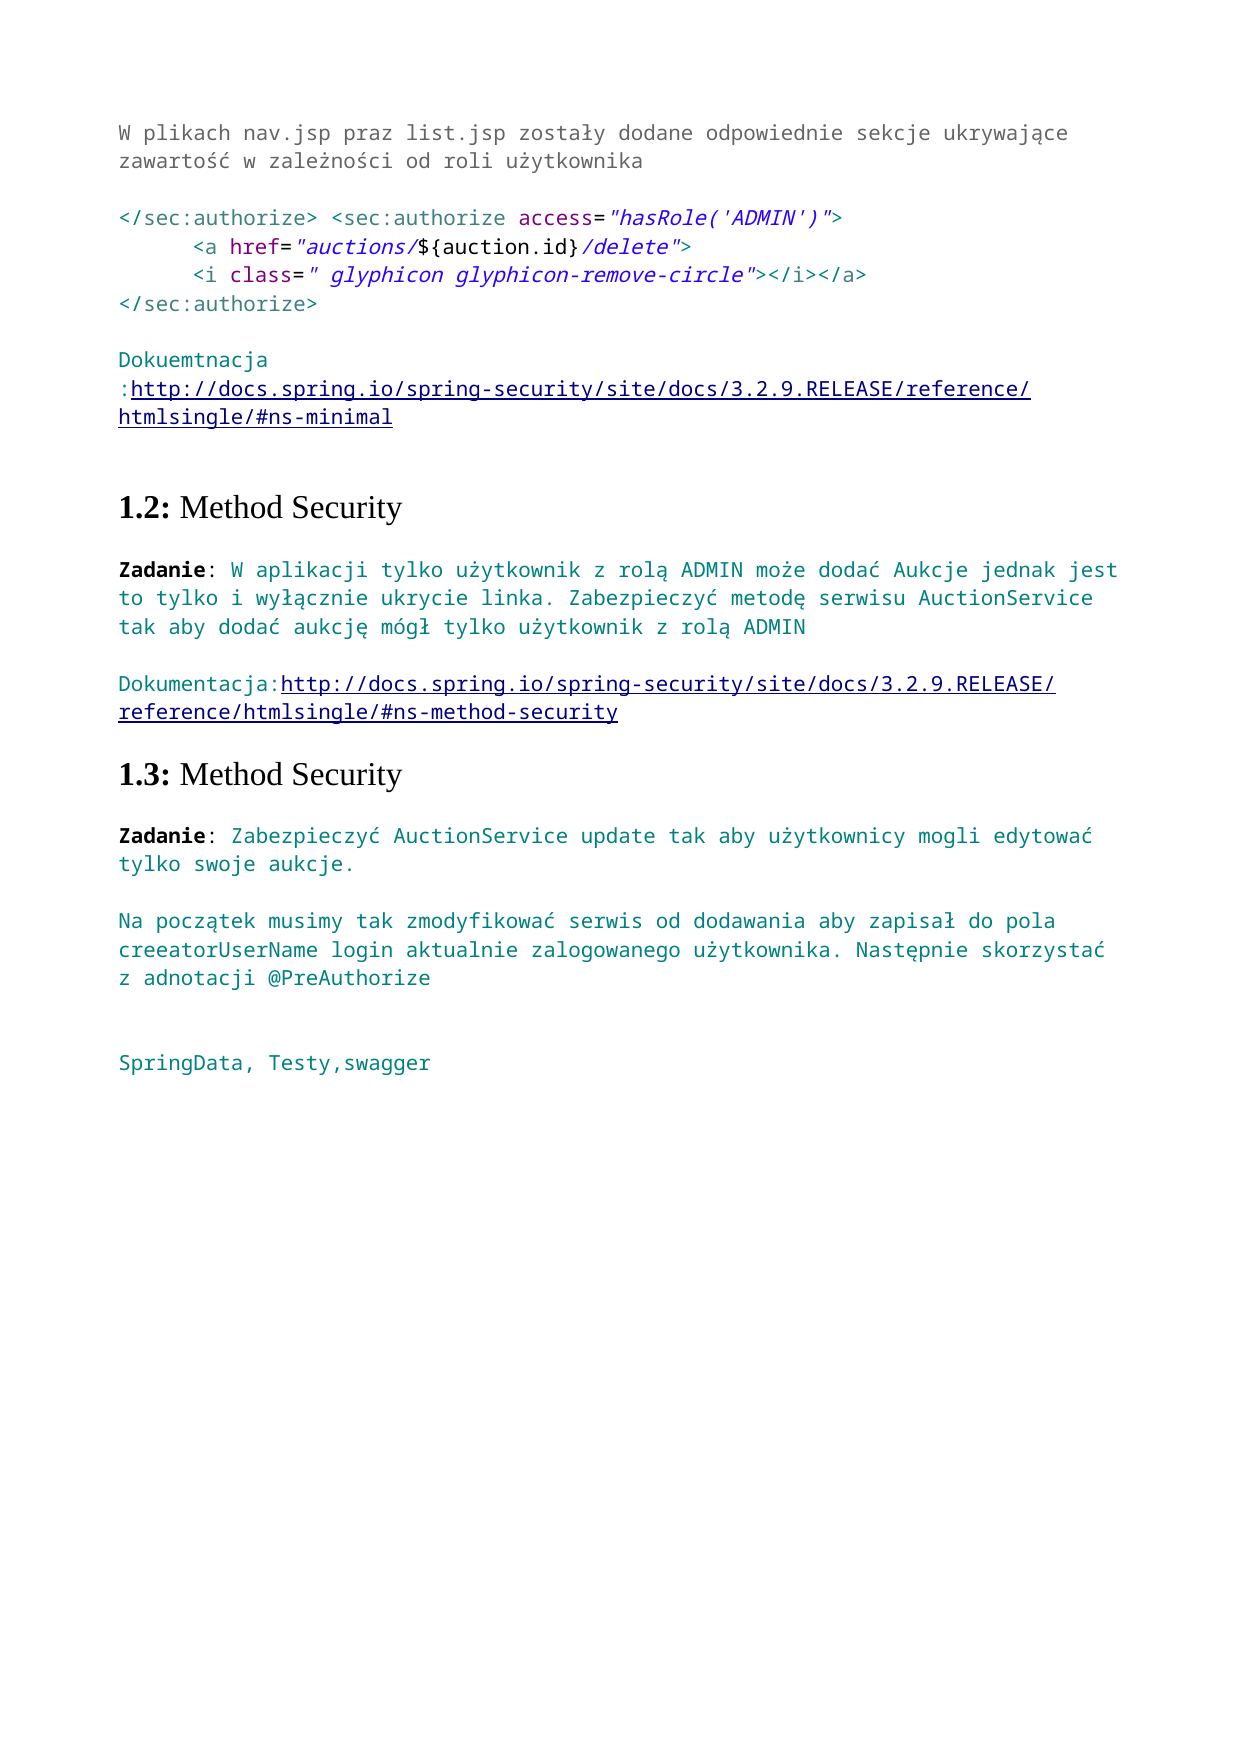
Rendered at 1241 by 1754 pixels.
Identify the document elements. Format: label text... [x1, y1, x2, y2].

text SpringData, Testy,swagger [118, 1048, 1122, 1077]
text W plikach nav.jsp praz list.jsp zostały dodane odpowiednie sekcje ukrywające zawartość w zależności od roli użytkownika [118, 118, 1122, 175]
text </sec:authorize> [118, 289, 1122, 317]
text <a href="auctions/${auction.id}/delete"> [118, 232, 1122, 260]
text <i class=" glyphicon glyphicon-remove-circle"></i></a> [118, 260, 1122, 289]
text Dokumentacja:http://docs.spring.io/spring-security/site/docs/3.2.9.RELEASE/reference/htmlsingle/#ns-method-security [118, 669, 1122, 726]
text 1.3: Method Security [118, 754, 1122, 792]
text Zadanie: W aplikacji tylko użytkownik z rolą ADMIN może dodać Aukcje jednak jest to tylko i wyłącznie ukrycie linka. Zabezpieczyć metodę serwisu AuctionService tak aby dodać aukcję mógł tylko użytkownik z rolą ADMIN [118, 555, 1122, 640]
text </sec:authorize> <sec:authorize access="hasRole('ADMIN')"> [118, 203, 1122, 232]
text 1.2: Method Security [118, 488, 1122, 526]
text Dokuemtnacja :http://docs.spring.io/spring-security/site/docs/3.2.9.RELEASE/reference/htmlsingle/#ns-minimal [118, 346, 1122, 431]
text Zadanie: Zabezpieczyć AuctionService update tak aby użytkownicy mogli edytować tylko swoje aukcje. [118, 821, 1122, 878]
text Na początek musimy tak zmodyfikować serwis od dodawania aby zapisał do pola creeatorUserName login aktualnie zalogowanego użytkownika. Następnie skorzystać z adnotacji @PreAuthorize [118, 906, 1122, 992]
